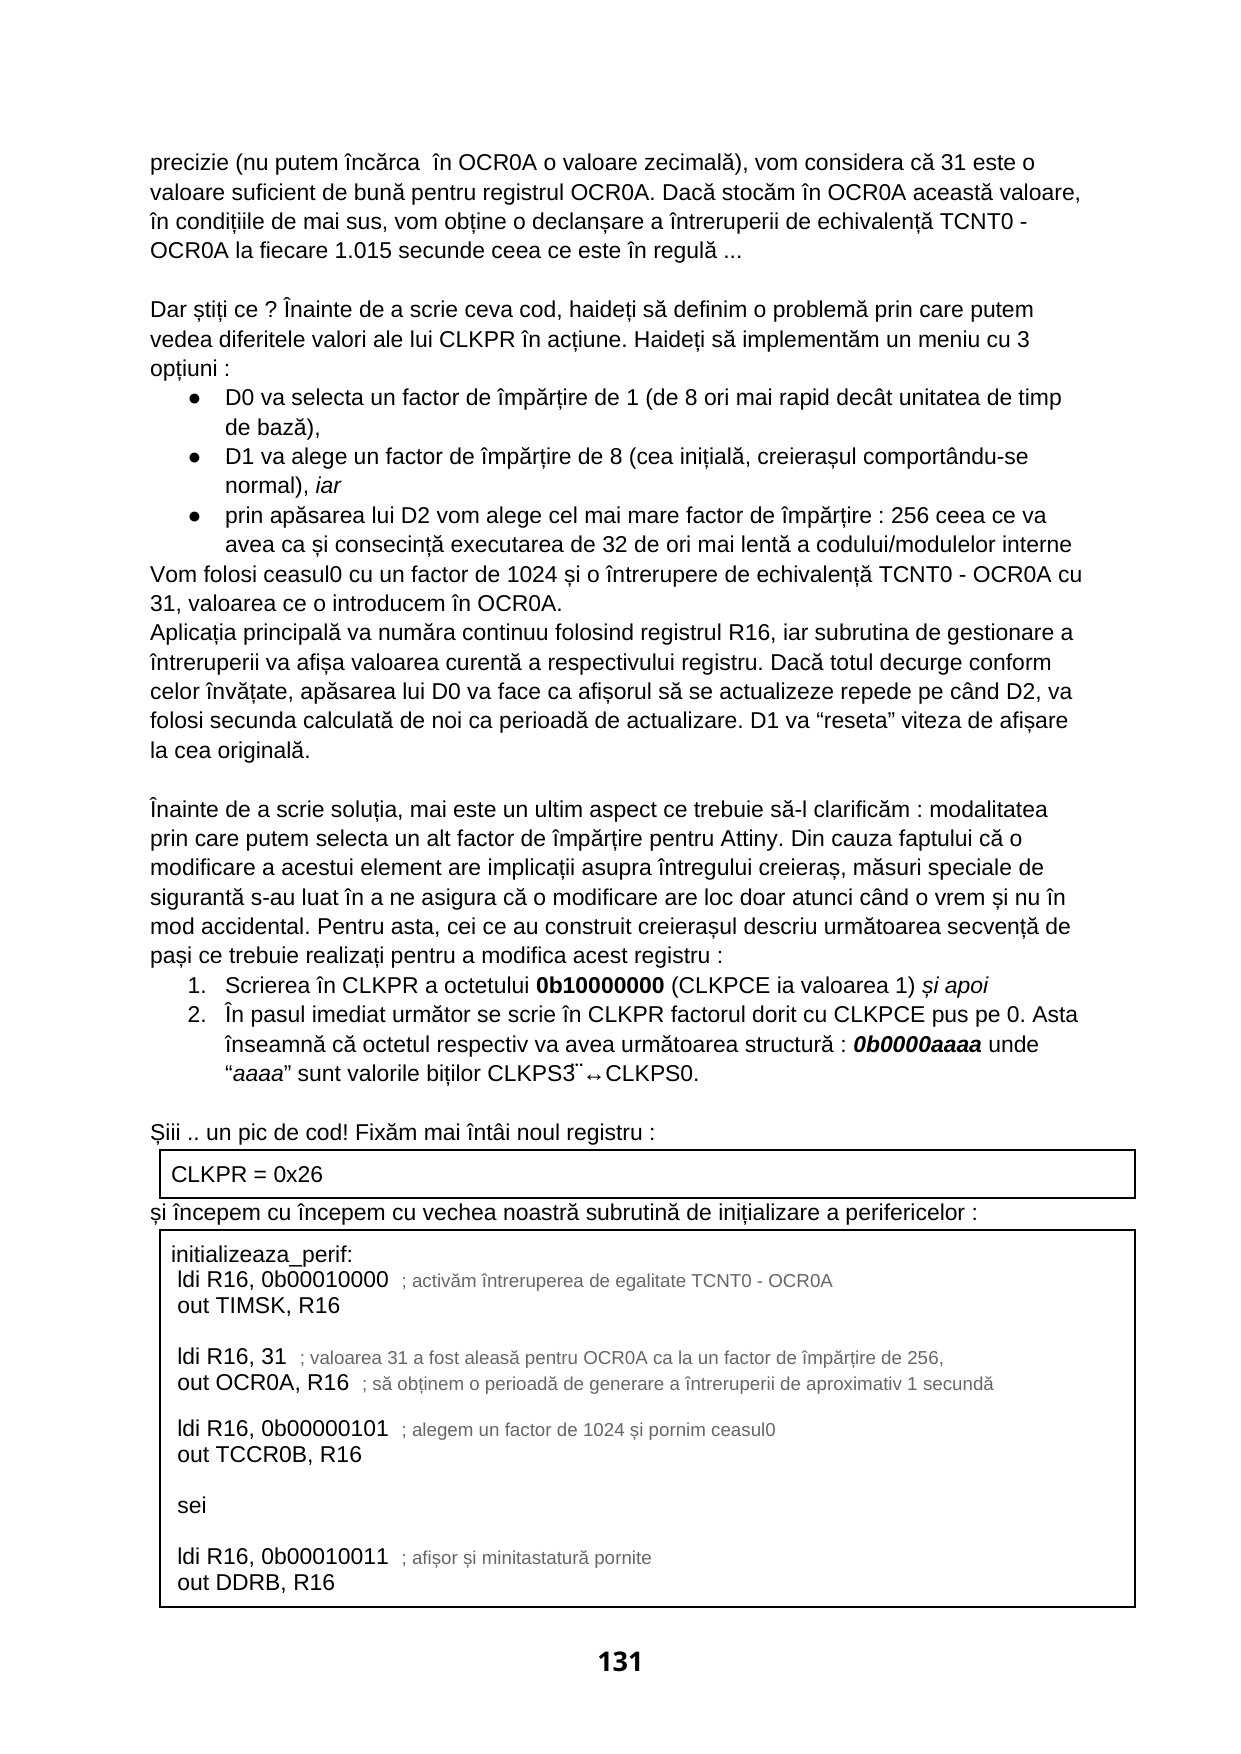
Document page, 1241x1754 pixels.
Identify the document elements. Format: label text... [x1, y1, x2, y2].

list D0 va selecta un factor de împărțire de 1 (de 8 ori mai rapid decât unitatea de timp de bază), [187, 385, 1091, 440]
text Aplicația principală va număra continuu folosind registrul R16, iar subrutina de gestionare a întreruperii va afișa valoarea curentă a respectivului registru. Dacă totul decurge conform celor învățate, apăsarea lui D0 va face ca afișorul să se actualizeze repede pe când D2, va folosi secunda calculată de noi ca perioadă de actualizare. D1 va “reseta” viteza de afișare la cea originală. [150, 620, 1091, 763]
text și începem cu începem cu vechea noastră subrutină de inițializare a perifericelor : [150, 1199, 1091, 1225]
text Dar știți ce ? Înainte de a scrie ceva cod, haideți să definim o problemă prin care putem vedea diferitele valori ale lui CLKPR în acțiune. Haideți să implementăm un meniu cu 3 opțiuni : [150, 297, 1091, 381]
text Înainte de a scrie soluția, mai este un ultim aspect ce trebuie să-l clarificăm : modalitatea prin care putem selecta un alt factor de împărțire pentru Attiny. Din cauza faptului că o modificare a acestui element are implicații asupra întregului creieraș, măsuri speciale de sigurantă s-au luat în a ne asigura că o modificare are loc doar atunci când o vrem și nu în mod accidental. Pentru asta, cei ce au construit creierașul descriu următoarea secvență de pași ce trebuie realizați pentru a modifica acest registru : [150, 796, 1091, 969]
list În pasul imediat următor se scrie în CLKPR factorul dorit cu CLKPCE pus pe 0. Asta înseamnă că octetul respectiv va avea următoarea structură : 0b0000aaaa unde “aaaa” sunt valorile biților CLKPS3 ⃛↔CLKPS0. [187, 1002, 1091, 1086]
list Scrierea în CLKPR a octetului 0b10000000 (CLKPCE ia valoarea 1) și apoi [187, 972, 1091, 998]
list prin apăsarea lui D2 vom alege cel mai mare factor de împărțire : 256 ceea ce va avea ca și consecință executarea de 32 de ori mai lentă a codului/modulelor interne [187, 502, 1091, 557]
text Șiii .. un pic de cod! Fixăm mai întâi noul registru : [150, 1119, 1091, 1145]
table_header CLKPR = 0x26 [161, 1151, 1134, 1197]
list D1 va alege un factor de împărțire de 8 (cea inițială, creierașul comportându-se normal), iar [187, 444, 1091, 499]
text precizie (nu putem încărca în OCR0A o valoare zecimală), vom considera că 31 este o valoare suficient de bună pentru registrul OCR0A. Dacă stocăm în OCR0A această valoare, în condițiile de mai sus, vom obține o declanșare a întreruperii de echivalență TCNT0 - OCR0A la fiecare 1.015 secunde ceea ce este în regulă ... [150, 150, 1091, 264]
text Vom folosi ceasul0 cu un factor de 1024 și o întrerupere de echivalență TCNT0 - OCR0A cu 31, valoarea ce o introducem în OCR0A. [150, 561, 1091, 616]
table_header initializeaza_perif: ldi R16, 0b00010000 ; activăm întreruperea de egalitate TCNT0 - OCR0A out TIMSK, R16 ldi R16, 31 ; valoarea 31 a fost aleasă pentru OCR0A ca la un factor de împărțire de 256, out OCR0A, R16 ; să obținem o perioadă de generare a întreruperii de aproximativ 1 secundă ldi R16, 0b00000101 ; alegem un factor de 1024 și pornim ceasul0 out TCCR0B, R16 sei ldi R16, 0b00010011 ; afișor și minitastatură pornite out DDRB, R16 [161, 1231, 1134, 1606]
